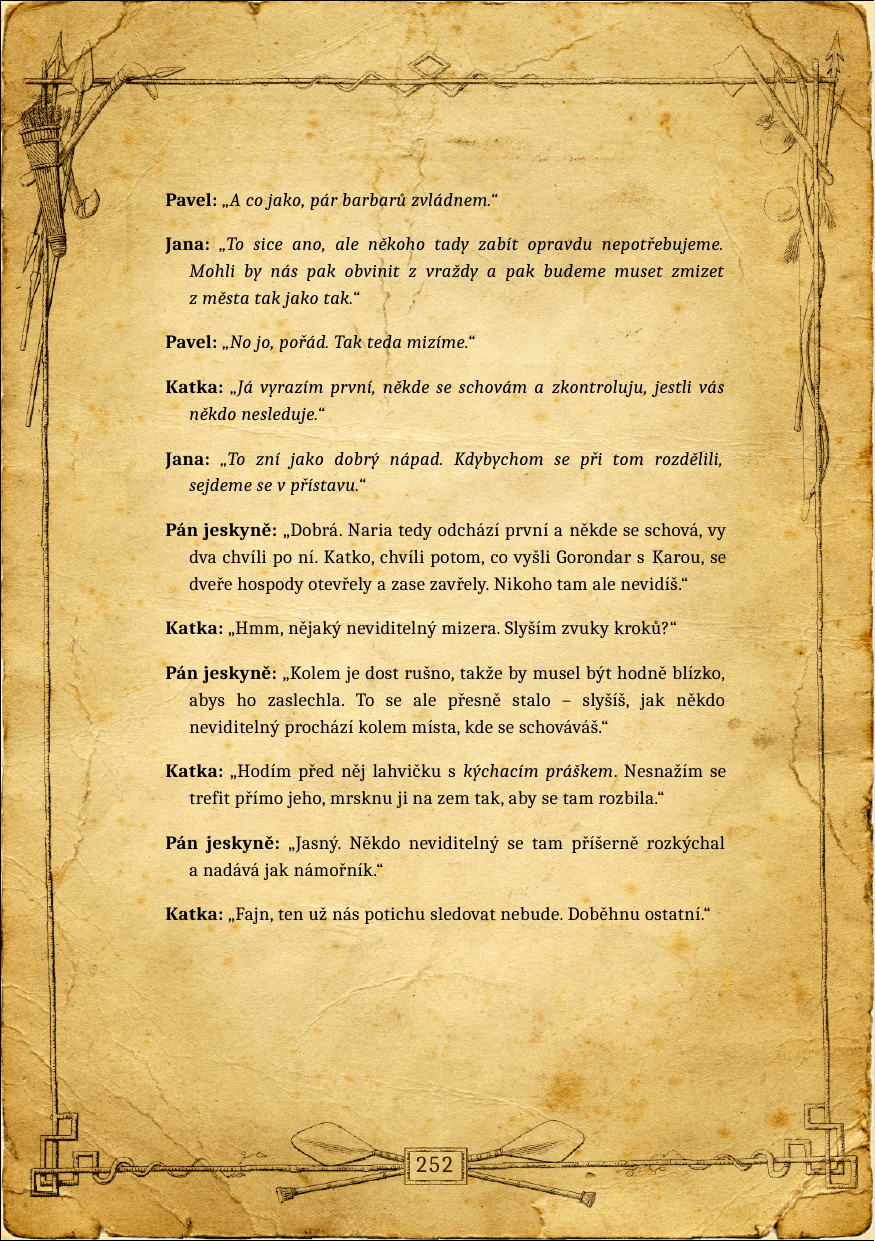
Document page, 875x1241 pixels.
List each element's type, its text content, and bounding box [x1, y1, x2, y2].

text Jana: „To zní jako dobrý nápad. Kdybychom se při tom rozdělili, sejdeme se v⁠ přístavu.“ [165, 448, 726, 496]
picture [1, 1, 874, 1240]
text Katka: „Hmm, nějaký neviditelný mizera. Slyším zvuky kroků?“ [165, 618, 726, 639]
text Katka: „Hodím před něj lahvičku s⁠ kýchacím práškem. Nesnažím se trefit přímo jeho, mrsknu ji na zem tak, aby se tam rozbila.“ [165, 761, 726, 809]
text Katka: „Já vyrazím první, někde se schovám a⁠ zkontroluju, jestli vás někdo nesleduje.“ [165, 377, 726, 425]
text Pán jeskyně: „Dobrá. Naria tedy odchází první a⁠ někde se schová, vy dva chvíli po ní. Katko, chvíli potom, co vyšli Gorondar s⁠ Karou, se dveře hospody otevřely a⁠ zase zavřely. Nikoho tam ale nevidíš.“ [165, 519, 726, 595]
text Pavel: „A⁠ co jako, pár barbarů zvládnem.“ [165, 189, 726, 211]
text Pavel: „No jo, pořád. Tak teda mizíme.“ [165, 332, 726, 353]
text Katka: „Fajn, ten už nás potichu sledovat nebude. Doběhnu ostatní.“ [165, 904, 726, 925]
text Jana: „To sice ano, ale někoho tady zabít opravdu nepotřebujeme. Mohli by nás pak obvinit z⁠ vraždy a⁠ pak budeme muset zmizet z⁠ města tak jako tak.“ [165, 234, 726, 309]
text Pán jeskyně: „Kolem je dost rušno, takže by musel být hodně blízko, abys ho zaslechla. To se ale přesně stalo – slyšíš, jak někdo neviditelný prochází kolem místa, kde se schováváš.“ [165, 662, 726, 738]
text Pán jeskyně: „Jasný. Někdo neviditelný se tam příšerně rozkýchal a⁠ nadává jak námořník.“ [165, 832, 726, 881]
